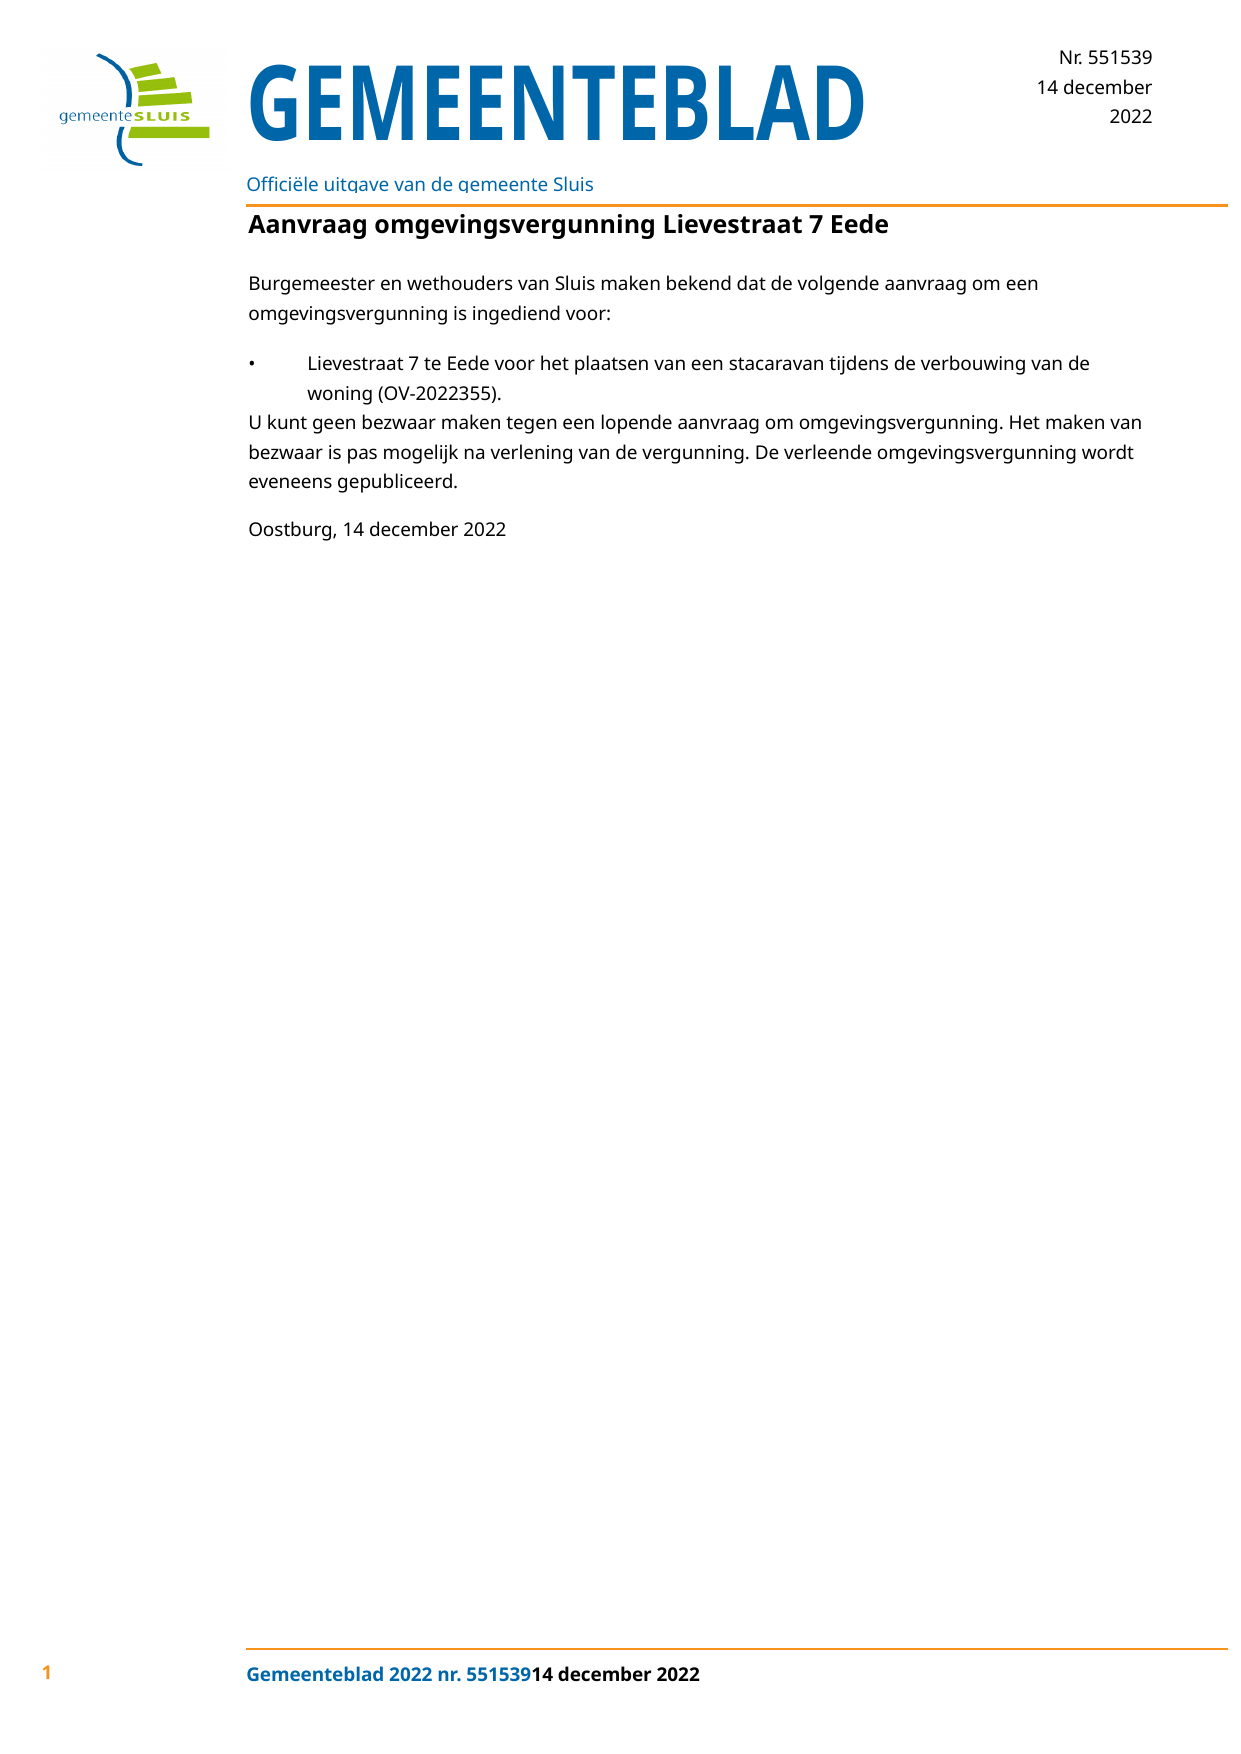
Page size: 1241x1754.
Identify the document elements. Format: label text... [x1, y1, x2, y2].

text Burgemeester en wethouders van Sluis maken bekend dat de volgende aanvraag om een omgevingsvergunning is ingediend voor: [248, 270, 1152, 326]
text Oostburg, 14 december 2022 [248, 516, 1152, 542]
list Lievestraat 7 te Eede voor het plaatsen van een stacaravan tijdens de verbouwing van de woning (OV-2022355). [248, 350, 1152, 406]
text Aanvraag omgevingsvergunning Lievestraat 7 Eede [248, 207, 1152, 241]
text U kunt geen bezwaar maken tegen een lopende aanvraag om omgevingsvergunning. Het maken van bezwaar is pas mogelijk na verlening van de vergunning. De verleende omgevingsvergunning wordt eveneens gepubliceerd. [248, 409, 1152, 494]
picture [41, 47, 231, 172]
